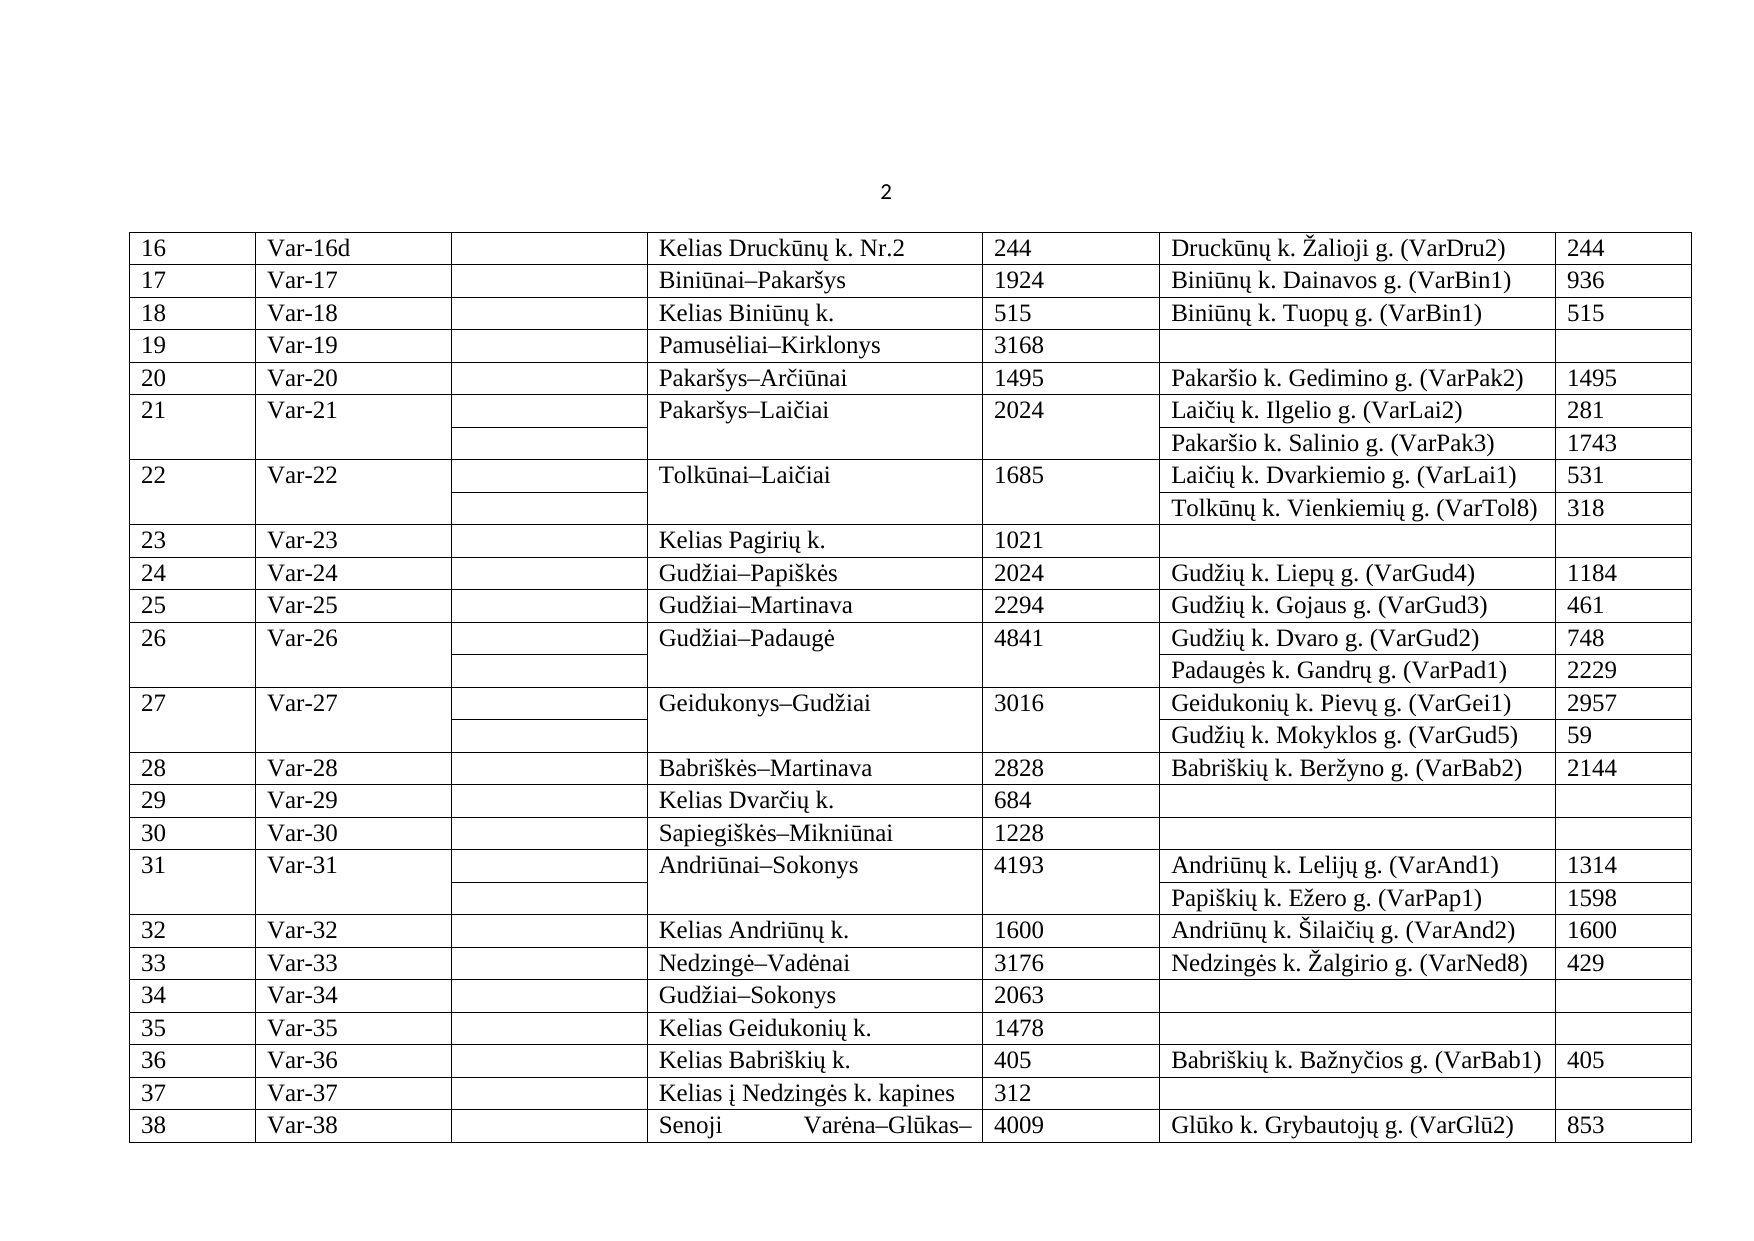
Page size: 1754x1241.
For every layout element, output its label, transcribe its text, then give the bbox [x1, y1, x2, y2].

table_cell 2144 [1556, 753, 1691, 784]
table_cell Var-17 [256, 265, 451, 297]
table_cell 2957 [1556, 688, 1691, 719]
table_cell 1495 [1556, 363, 1691, 394]
table_cell [452, 883, 647, 914]
table_cell Var-35 [256, 1013, 451, 1044]
table_cell Var-29 [256, 785, 451, 817]
table_cell Babriškių k. Bažnyčios g. (VarBab1) [1160, 1045, 1555, 1077]
table_cell Geidukonių k. Pievų g. (VarGei1) [1160, 688, 1555, 719]
table_cell Var-30 [256, 818, 451, 849]
table_cell [1556, 785, 1691, 817]
table_cell [452, 590, 647, 622]
table_cell 4193 [983, 850, 1159, 914]
table_cell 33 [130, 948, 255, 979]
table_cell Andriūnų k. Lelijų g. (VarAnd1) [1160, 850, 1555, 882]
table_cell Laičių k. Dvarkiemio g. (VarLai1) [1160, 460, 1555, 492]
table_cell Kelias Andriūnų k. [648, 915, 982, 947]
table_cell [1556, 330, 1691, 362]
table_cell 20 [130, 363, 255, 394]
table_cell [452, 818, 647, 849]
table_cell Andriūnai–Sokonys [648, 850, 982, 914]
table_cell 3176 [983, 948, 1159, 979]
table_cell [452, 428, 647, 459]
table_cell 281 [1556, 395, 1691, 427]
table_cell Var-38 [256, 1110, 451, 1142]
table_cell [452, 363, 647, 394]
table_cell [452, 1110, 647, 1142]
table_cell 405 [1556, 1045, 1691, 1077]
table_cell [1160, 1013, 1555, 1044]
table_cell Babriškės–Martinava [648, 753, 982, 784]
table_cell [1160, 785, 1555, 817]
table_cell Papiškių k. Ežero g. (VarPap1) [1160, 883, 1555, 914]
table_cell Biniūnų k. Dainavos g. (VarBin1) [1160, 265, 1555, 297]
table_cell [452, 850, 647, 882]
table_cell Gudžiai–Martinava [648, 590, 982, 622]
table_cell [452, 395, 647, 427]
table_cell 3168 [983, 330, 1159, 362]
table_cell 29 [130, 785, 255, 817]
table_cell [1160, 1078, 1555, 1109]
table_cell Var-21 [256, 395, 451, 459]
table_cell [1556, 818, 1691, 849]
table_cell Kelias į Nedzingės k. kapines [648, 1078, 982, 1109]
table_cell Tolkūnai–Laičiai [648, 460, 982, 524]
table_cell Var-18 [256, 298, 451, 329]
table_cell Druckūnų k. Žalioji g. (VarDru2) [1160, 233, 1555, 264]
table_cell Pakaršio k. Gedimino g. (VarPak2) [1160, 363, 1555, 394]
table_cell 405 [983, 1045, 1159, 1077]
table_cell Kelias Biniūnų k. [648, 298, 982, 329]
table_cell 25 [130, 590, 255, 622]
table_cell 515 [983, 298, 1159, 329]
table_cell Kelias Pagirių k. [648, 525, 982, 557]
table_cell [452, 980, 647, 1012]
table_cell Laičių k. Ilgelio g. (VarLai2) [1160, 395, 1555, 427]
table_cell 1228 [983, 818, 1159, 849]
table_cell Pakaršio k. Salinio g. (VarPak3) [1160, 428, 1555, 459]
table_cell 4841 [983, 623, 1159, 687]
table_cell [452, 558, 647, 589]
table_cell 2063 [983, 980, 1159, 1012]
table_cell Sapiegiškės–Mikniūnai [648, 818, 982, 849]
table_cell 318 [1556, 493, 1691, 524]
table_cell 853 [1556, 1110, 1691, 1142]
table_cell 2229 [1556, 655, 1691, 687]
table_cell 1021 [983, 525, 1159, 557]
table_cell Gudžiai–Sokonys [648, 980, 982, 1012]
table_cell 2024 [983, 558, 1159, 589]
table_cell [1556, 1078, 1691, 1109]
table_cell 1495 [983, 363, 1159, 394]
table_cell Padaugės k. Gandrų g. (VarPad1) [1160, 655, 1555, 687]
table_cell 16 [130, 233, 255, 264]
table_cell 244 [983, 233, 1159, 264]
table_cell 312 [983, 1078, 1159, 1109]
table_cell 30 [130, 818, 255, 849]
table_cell [1160, 525, 1555, 557]
table_cell 27 [130, 688, 255, 752]
table_cell [452, 753, 647, 784]
table_cell [452, 785, 647, 817]
table_cell 22 [130, 460, 255, 524]
table_cell [452, 233, 647, 264]
table_cell Var-31 [256, 850, 451, 914]
table_cell 31 [130, 850, 255, 914]
table_cell [452, 460, 647, 492]
table_cell 21 [130, 395, 255, 459]
table_cell [452, 948, 647, 979]
table_cell Var-33 [256, 948, 451, 979]
table_cell 36 [130, 1045, 255, 1077]
table_cell 4009 [983, 1110, 1159, 1142]
table_cell 684 [983, 785, 1159, 817]
table_cell Kelias Babriškių k. [648, 1045, 982, 1077]
table_cell [452, 655, 647, 687]
table_cell Gudžiai–Papiškės [648, 558, 982, 589]
table_cell Var-34 [256, 980, 451, 1012]
table_cell Var-25 [256, 590, 451, 622]
table_cell 531 [1556, 460, 1691, 492]
table_cell 461 [1556, 590, 1691, 622]
table_cell 2828 [983, 753, 1159, 784]
table_cell Var-16d [256, 233, 451, 264]
table_cell Var-37 [256, 1078, 451, 1109]
table_cell 35 [130, 1013, 255, 1044]
table_cell Glūko k. Grybautojų g. (VarGlū2) [1160, 1110, 1555, 1142]
table_cell Gudžių k. Liepų g. (VarGud4) [1160, 558, 1555, 589]
table_cell 748 [1556, 623, 1691, 654]
table_cell Var-22 [256, 460, 451, 524]
table_cell Nedzingė–Vadėnai [648, 948, 982, 979]
table_cell 24 [130, 558, 255, 589]
table_cell 429 [1556, 948, 1691, 979]
table_cell Babriškių k. Beržyno g. (VarBab2) [1160, 753, 1555, 784]
table_cell Var-28 [256, 753, 451, 784]
table_cell [452, 915, 647, 947]
table_cell Gudžiai–Padaugė [648, 623, 982, 687]
table_cell Kelias Geidukonių k. [648, 1013, 982, 1044]
table_cell [1556, 1013, 1691, 1044]
table_cell 1600 [983, 915, 1159, 947]
table_cell 59 [1556, 720, 1691, 752]
table_cell Var-24 [256, 558, 451, 589]
table_cell [452, 720, 647, 752]
table_cell Var-20 [256, 363, 451, 394]
table_cell Gudžių k. Dvaro g. (VarGud2) [1160, 623, 1555, 654]
table_cell Pamusėliai–Kirklonys [648, 330, 982, 362]
table_cell [452, 623, 647, 654]
table_cell 1924 [983, 265, 1159, 297]
table_cell 38 [130, 1110, 255, 1142]
table_cell [1556, 525, 1691, 557]
table_cell Tolkūnų k. Vienkiemių g. (VarTol8) [1160, 493, 1555, 524]
table_cell Var-36 [256, 1045, 451, 1077]
table_cell 34 [130, 980, 255, 1012]
table_cell 23 [130, 525, 255, 557]
table_cell Biniūnų k. Tuopų g. (VarBin1) [1160, 298, 1555, 329]
table_cell [1160, 818, 1555, 849]
table_cell 37 [130, 1078, 255, 1109]
table_cell 2294 [983, 590, 1159, 622]
table_cell [452, 688, 647, 719]
table_cell 1184 [1556, 558, 1691, 589]
table_cell Kelias Druckūnų k. Nr.2 [648, 233, 982, 264]
table_cell [1160, 330, 1555, 362]
table_cell [452, 1013, 647, 1044]
table_cell [452, 330, 647, 362]
table_cell Var-26 [256, 623, 451, 687]
table_cell 17 [130, 265, 255, 297]
table_cell 32 [130, 915, 255, 947]
table_cell 515 [1556, 298, 1691, 329]
table_cell Nedzingės k. Žalgirio g. (VarNed8) [1160, 948, 1555, 979]
table_cell 1314 [1556, 850, 1691, 882]
table_cell [452, 1078, 647, 1109]
table_cell 28 [130, 753, 255, 784]
table_cell [1160, 980, 1555, 1012]
table_cell 18 [130, 298, 255, 329]
table_cell Gudžių k. Gojaus g. (VarGud3) [1160, 590, 1555, 622]
table_cell Var-32 [256, 915, 451, 947]
table_cell Geidukonys–Gudžiai [648, 688, 982, 752]
table_cell Pakaršys–Arčiūnai [648, 363, 982, 394]
table_cell Var-23 [256, 525, 451, 557]
table_cell Biniūnai–Pakaršys [648, 265, 982, 297]
table_cell Senoji Varėna–Glūkas– [648, 1110, 982, 1142]
table_cell 1600 [1556, 915, 1691, 947]
table_cell 244 [1556, 233, 1691, 264]
table_cell Var-27 [256, 688, 451, 752]
table_cell 1478 [983, 1013, 1159, 1044]
table_cell Andriūnų k. Šilaičių g. (VarAnd2) [1160, 915, 1555, 947]
table_cell [452, 1045, 647, 1077]
table_cell 3016 [983, 688, 1159, 752]
table_cell 1743 [1556, 428, 1691, 459]
table_cell Gudžių k. Mokyklos g. (VarGud5) [1160, 720, 1555, 752]
table_cell 2024 [983, 395, 1159, 459]
table_cell [452, 265, 647, 297]
table_cell [1556, 980, 1691, 1012]
table_cell Pakaršys–Laičiai [648, 395, 982, 459]
table_cell 26 [130, 623, 255, 687]
table_cell 1685 [983, 460, 1159, 524]
table_cell [452, 525, 647, 557]
table_cell 1598 [1556, 883, 1691, 914]
table_cell 19 [130, 330, 255, 362]
table_cell [452, 298, 647, 329]
table_cell Kelias Dvarčių k. [648, 785, 982, 817]
table_cell [452, 493, 647, 524]
table_cell Var-19 [256, 330, 451, 362]
table_cell 936 [1556, 265, 1691, 297]
